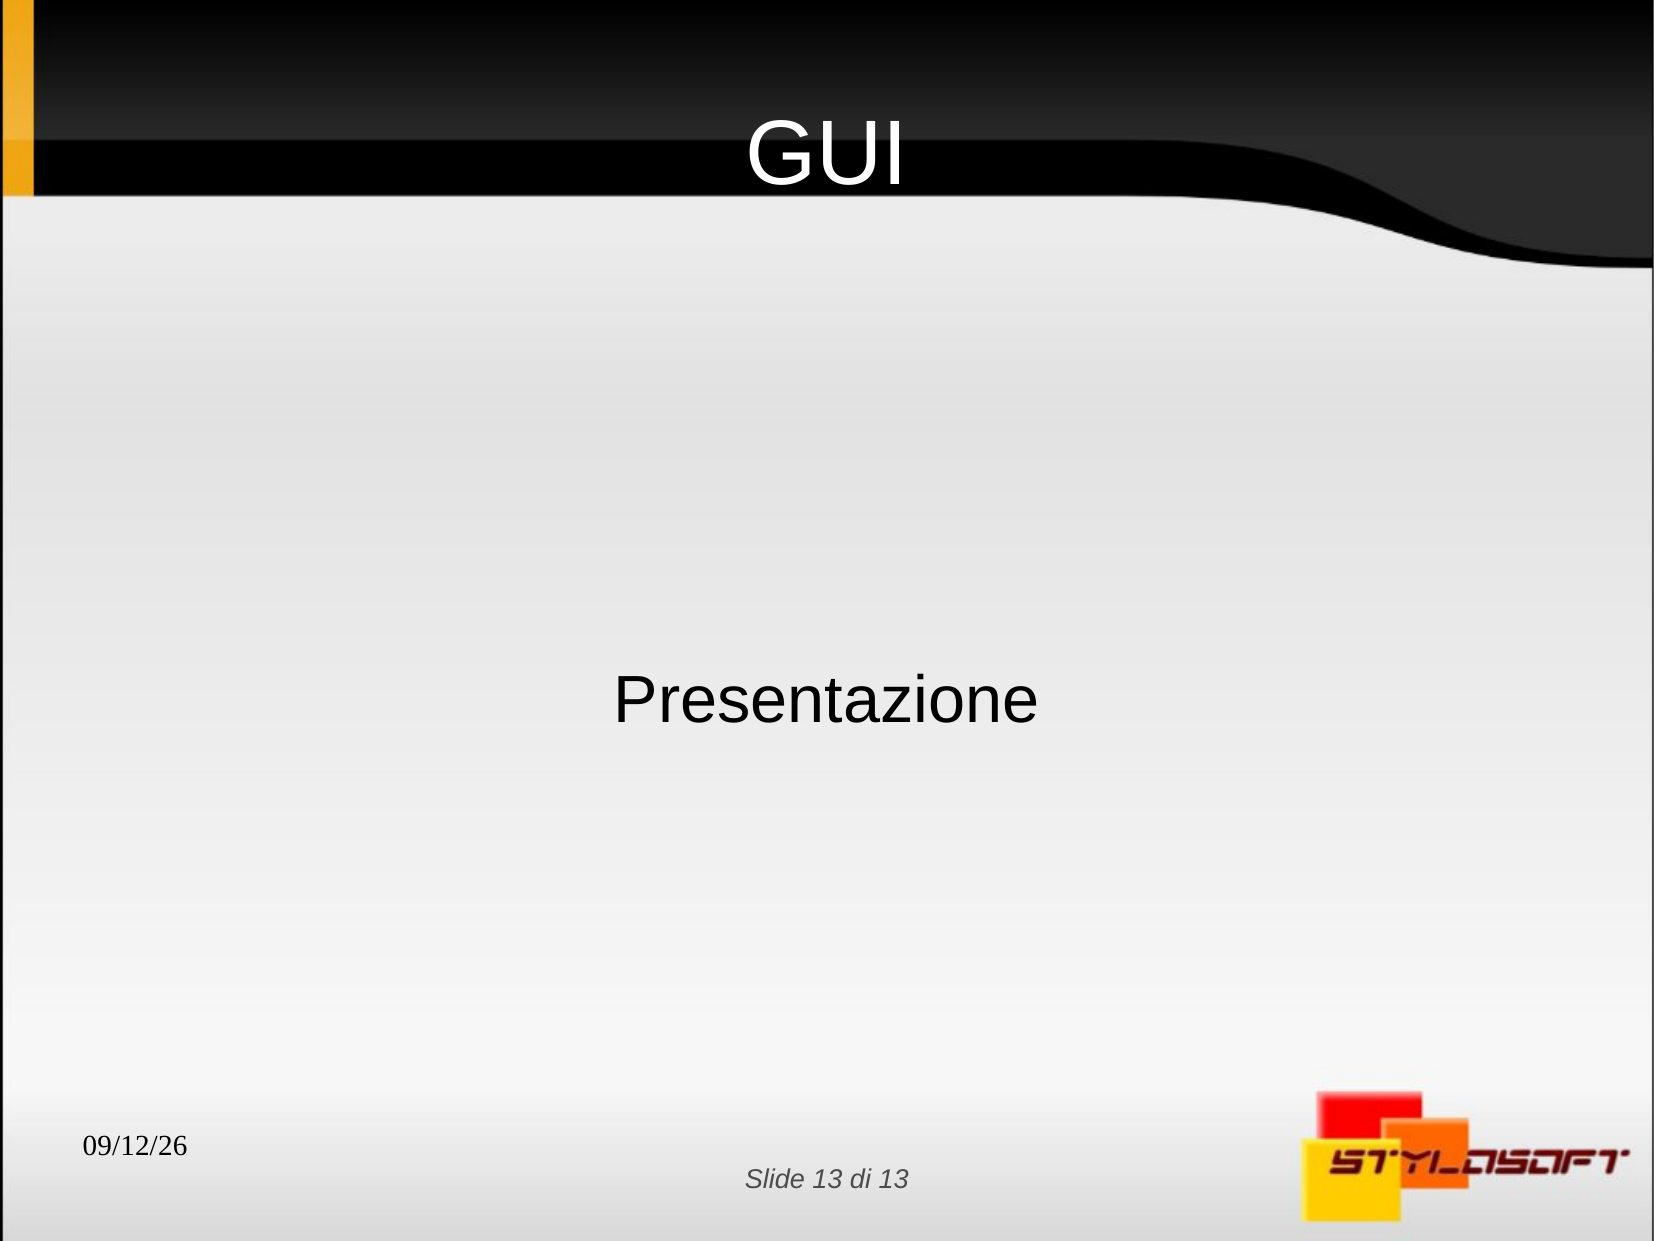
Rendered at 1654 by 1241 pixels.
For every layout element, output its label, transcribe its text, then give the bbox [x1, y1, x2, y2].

picture [0, 0, 1654, 1156]
title GUI [82, 49, 1571, 257]
text_box Slide <number> di 13 [0, 1156, 1654, 1241]
subtitle Presentazione [82, 297, 1571, 1102]
